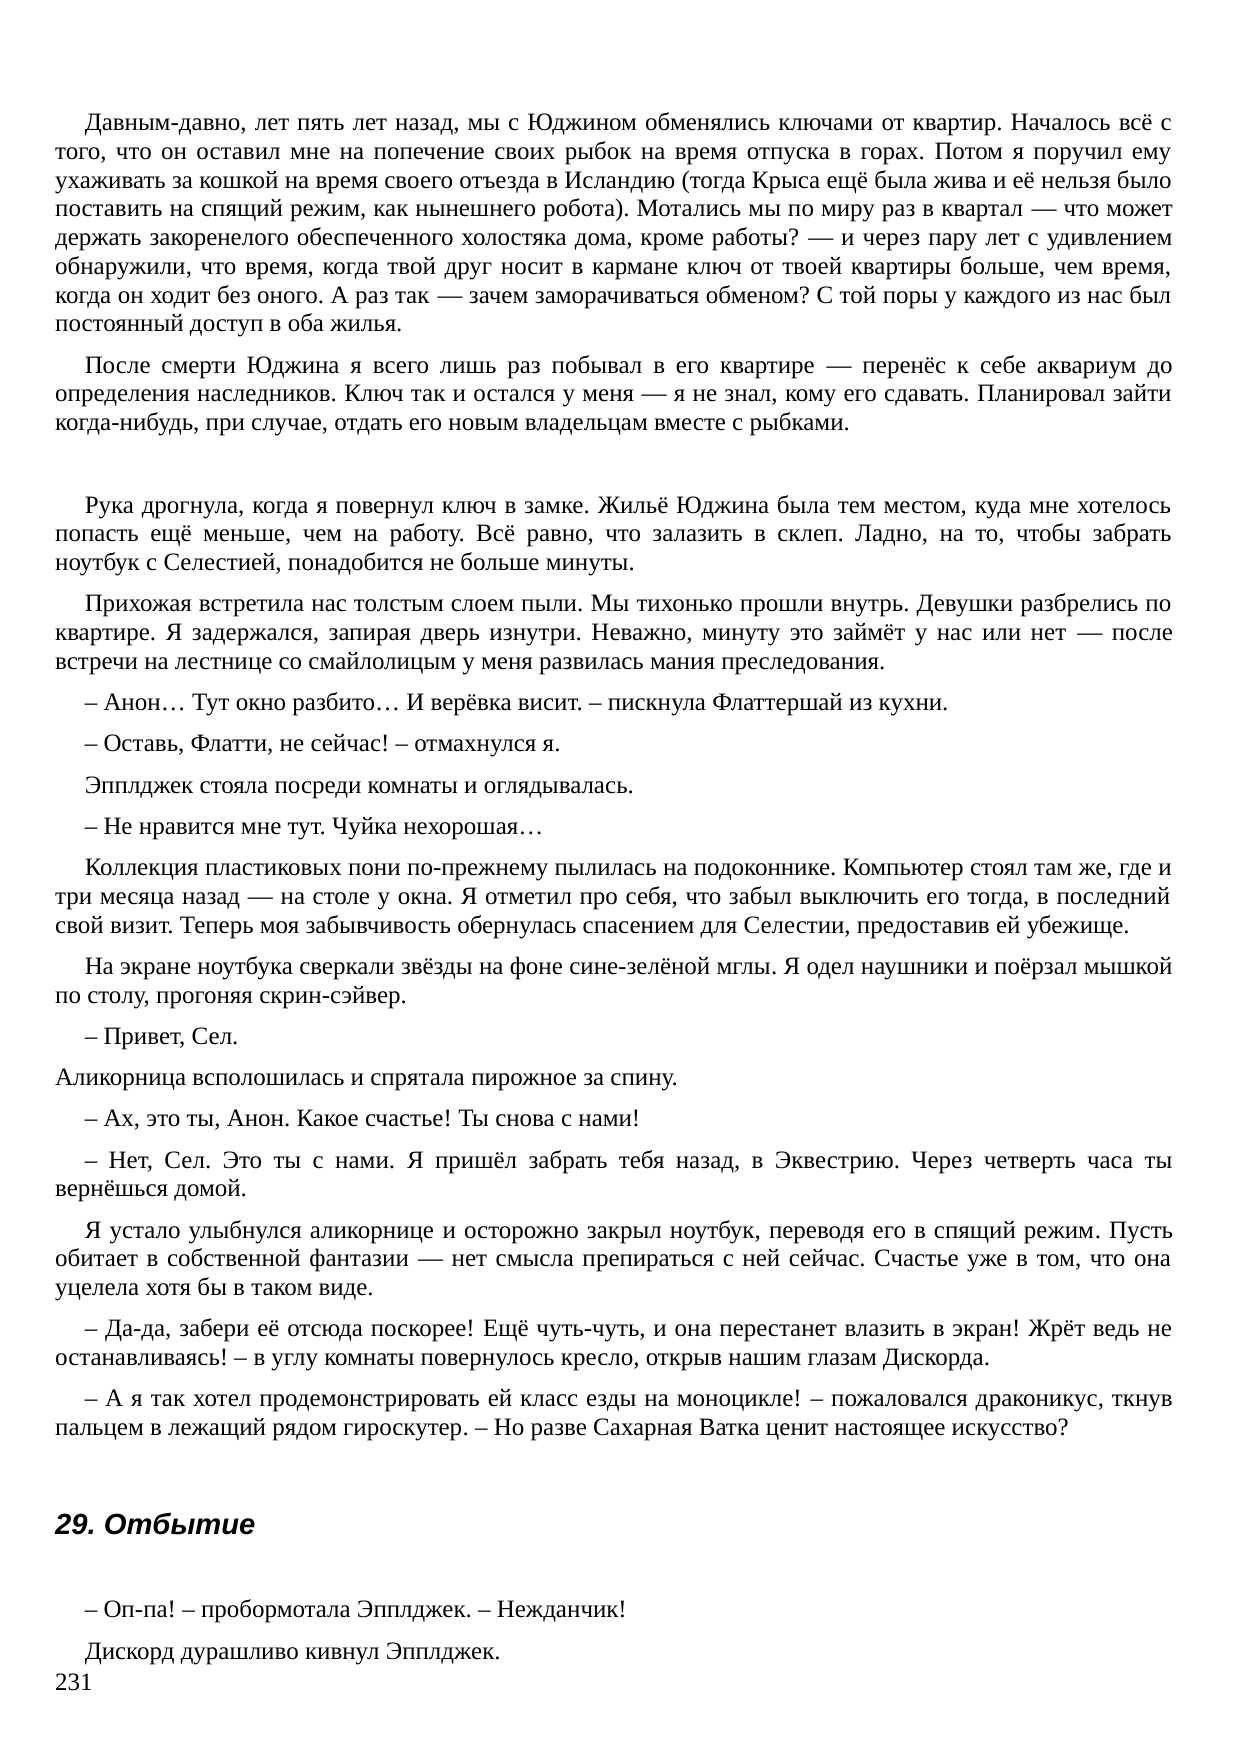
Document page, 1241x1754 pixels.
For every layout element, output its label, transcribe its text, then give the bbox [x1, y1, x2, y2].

text – Оп-па! – пробормотала Эпплджек. – Нежданчик! [55, 1594, 1173, 1623]
text – А я так хотел продемонстрировать ей класс езды на моноцикле! – пожаловался драконикус, ткнув пальцем в лежащий рядом гироскутер. – Но разве Сахарная Ватка ценит настоящее искусство? [55, 1383, 1173, 1441]
text – Не нравится мне тут. Чуйка нехорошая… [55, 811, 1173, 840]
text После смерти Юджина я всего лишь раз побывал в его квартире — перенёс к себе аквариум до определения наследников. Ключ так и остался у меня — я не знал, кому его сдавать. Планировал зайти когда-нибудь, при случае, отдать его новым владельцам вместе с рыбками. [55, 350, 1173, 436]
text Аликорница всполошилась и спрятала пирожное за спину. [55, 1062, 1173, 1091]
text Рука дрогнула, когда я повернул ключ в замке. Жильё Юджина была тем местом, куда мне хотелось попасть ещё меньше, чем на работу. Всё равно, что залазить в склеп. Ладно, на то, чтобы забрать ноутбук с Селестией, понадобится не больше минуты. [55, 490, 1173, 576]
text Дискорд дурашливо кивнул Эпплджек. [55, 1636, 1173, 1664]
text На экране ноутбука сверкали звёзды на фоне сине-зелёной мглы. Я одел наушники и поёрзал мышкой по столу, прогоняя скрин-сэйвер. [55, 951, 1173, 1008]
text – Анон… Тут окно разбито… И верёвка висит. – пискнула Флаттершай из кухни. [55, 687, 1173, 716]
text – Привет, Сел. [55, 1021, 1173, 1050]
text Прихожая встретила нас толстым слоем пыли. Мы тихонько прошли внутрь. Девушки разбрелись по квартире. Я задержался, запирая дверь изнутри. Неважно, минуту это займёт у нас или нет — после встречи на лестнице со смайлолицым у меня развилась мания преследования. [55, 588, 1173, 675]
text Коллекция пластиковых пони по-прежнему пылилась на подоконнике. Компьютер стоял там же, где и три месяца назад — на столе у окна. Я отметил про себя, что забыл выключить его тогда, в последний свой визит. Теперь моя забывчивость обернулась спасением для Селестии, предоставив ей убежище. [55, 852, 1173, 938]
text – Да-да, забери её отсюда поскорее! Ещё чуть-чуть, и она перестанет влазить в экран! Жрёт ведь не останавливаясь! – в углу комнаты повернулось кресло, открыв нашим глазам Дискорда. [55, 1313, 1173, 1371]
text Давным-давно, лет пять лет назад, мы с Юджином обменялись ключами от квартир. Началось всё с того, что он оставил мне на попечение своих рыбок на время отпуска в горах. Потом я поручил ему ухаживать за кошкой на время своего отъезда в Исландию (тогда Крыса ещё была жива и её нельзя было поставить на спящий режим, как нынешнего робота). Мотались мы по миру раз в квартал — что может держать закоренелого обеспеченного холостяка дома, кроме работы? — и через пару лет с удивлением обнаружили, что время, когда твой друг носит в кармане ключ от твоей квартиры больше, чем время, когда он ходит без оного. А раз так — зачем заморачиваться обменом? С той поры у каждого из нас был постоянный доступ в оба жилья. [55, 107, 1173, 337]
text – Нет, Сел. Это ты с нами. Я пришёл забрать тебя назад, в Эквестрию. Через четверть часа ты вернёшься домой. [55, 1145, 1173, 1202]
text – Ах, это ты, Анон. Какое счастье! Ты снова с нами! [55, 1103, 1173, 1132]
text Я устало улыбнулся аликорнице и осторожно закрыл ноутбук, переводя его в спящий режим. Пусть обитает в собственной фантазии — нет смысла препираться с ней сейчас. Счастье уже в том, что она уцелела хотя бы в таком виде. [55, 1215, 1173, 1301]
text – Оставь, Флатти, не сейчас! – отмахнулся я. [55, 728, 1173, 757]
subtitle 29. Отбытие [55, 1507, 1173, 1541]
text Эпплджек стояла посреди комнаты и оглядывалась. [55, 770, 1173, 798]
